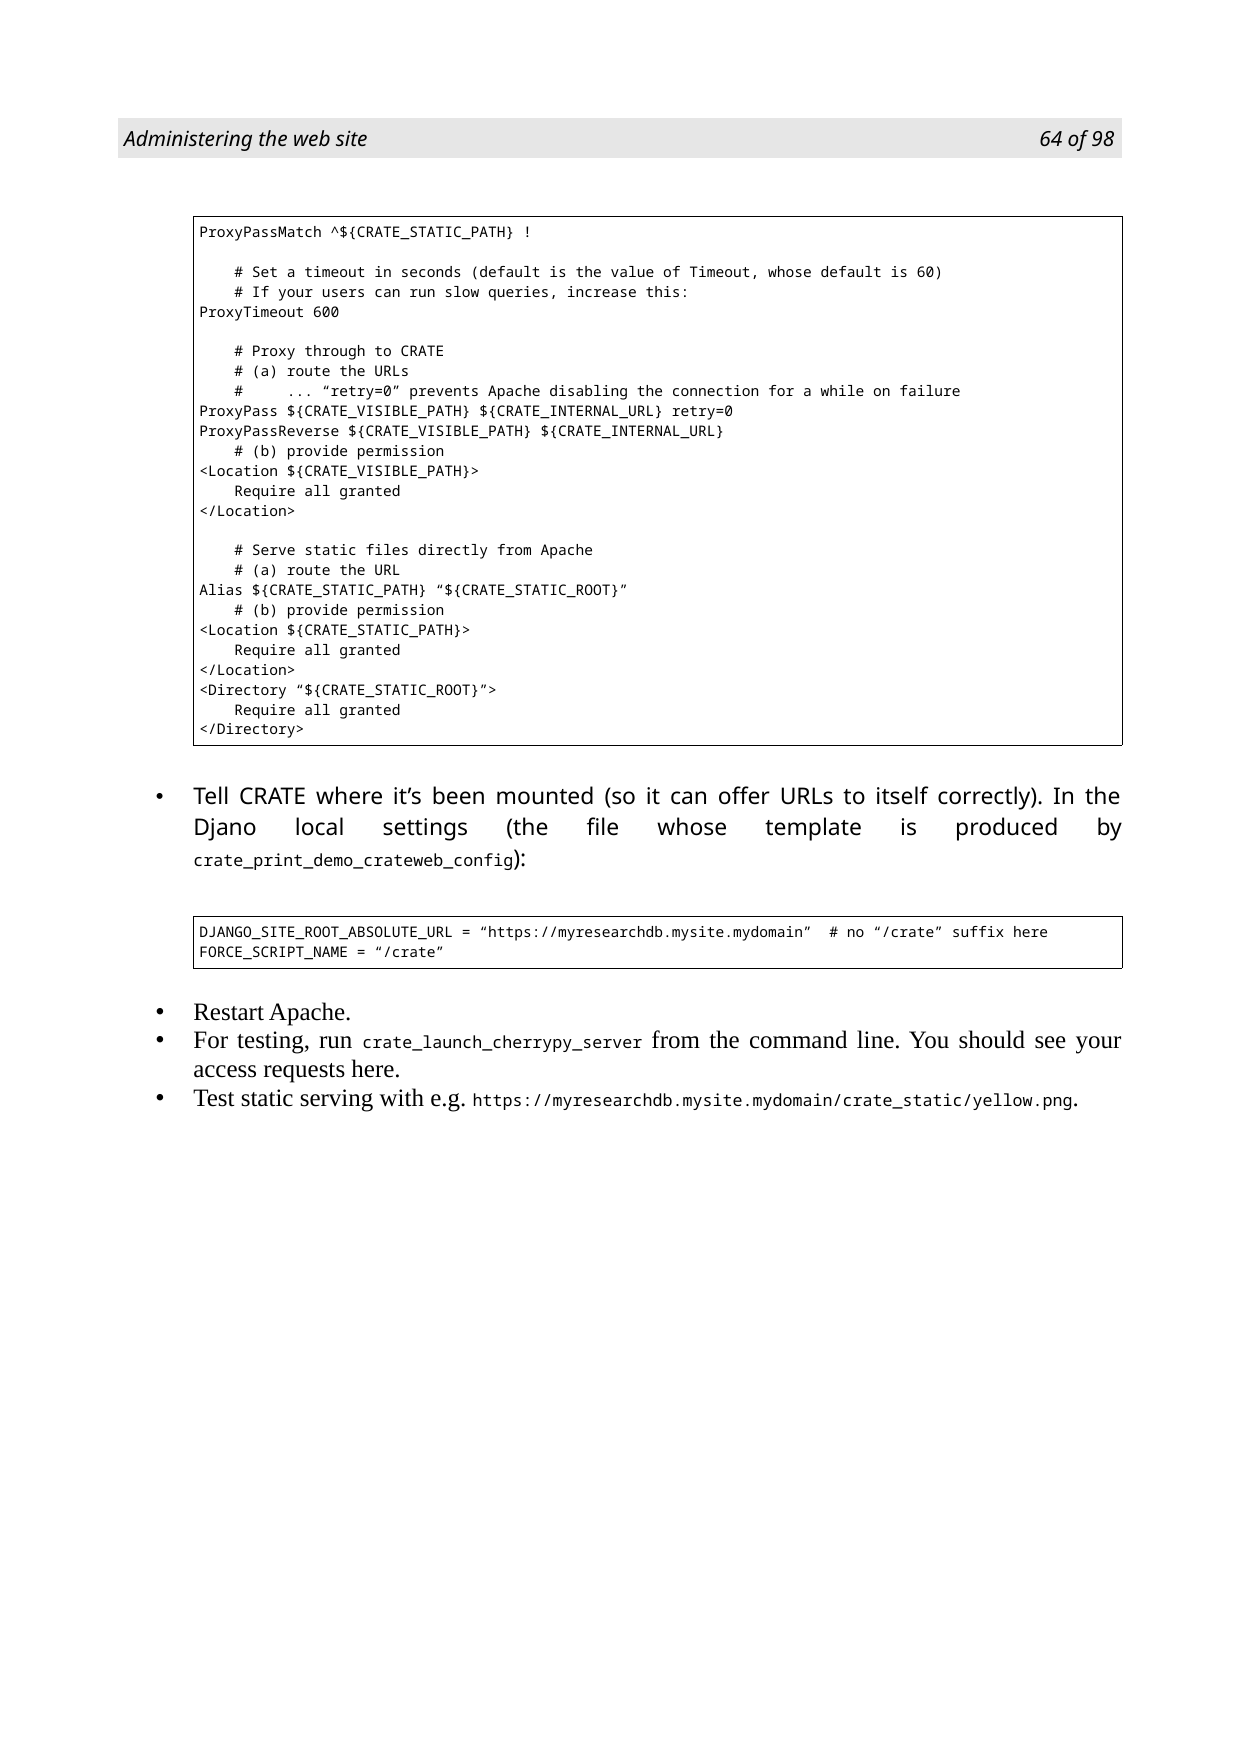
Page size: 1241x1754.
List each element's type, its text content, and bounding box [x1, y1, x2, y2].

list Tell CRATE where it’s been mounted (so it can offer URLs to itself correctly). In the Djano local settings (the file whose template is produced by crate_print_demo_crateweb_config): [156, 779, 1122, 873]
list For testing, run crate_launch_cherrypy_server from the command line. You should see your access requests here. [156, 1025, 1122, 1083]
list Restart Apache. [156, 997, 1122, 1025]
list Test static serving with e.g. https://myresearchdb.mysite.mydomain/crate_static/yellow.png. [156, 1083, 1122, 1112]
table_header DJANGO_SITE_ROOT_ABSOLUTE_URL = “https://myresearchdb.mysite.mydomain” # no “/crate” suffix here FORCE_SCRIPT_NAME = “/crate” [194, 917, 1122, 968]
table_header ProxyPassMatch ^${CRATE_STATIC_PATH} ! # Set a timeout in seconds (default is the value of Timeout, whose default is 60) # If your users can run slow queries, increase this: ProxyTimeout 600 # Proxy through to CRATE # (a) route the URLs # ... “retry=0” prevents Apache disabling the connection for a while on failure ProxyPass ${CRATE_VISIBLE_PATH} ${CRATE_INTERNAL_URL} retry=0 ProxyPassReverse ${CRATE_VISIBLE_PATH} ${CRATE_INTERNAL_URL} # (b) provide permission <Location ${CRATE_VISIBLE_PATH}> Require all granted </Location> # Serve static files directly from Apache # (a) route the URL Alias ${CRATE_STATIC_PATH} “${CRATE_STATIC_ROOT}” # (b) provide permission <Location ${CRATE_STATIC_PATH}> Require all granted </Location> <Directory “${CRATE_STATIC_ROOT}”> Require all granted </Directory> [194, 217, 1122, 745]
